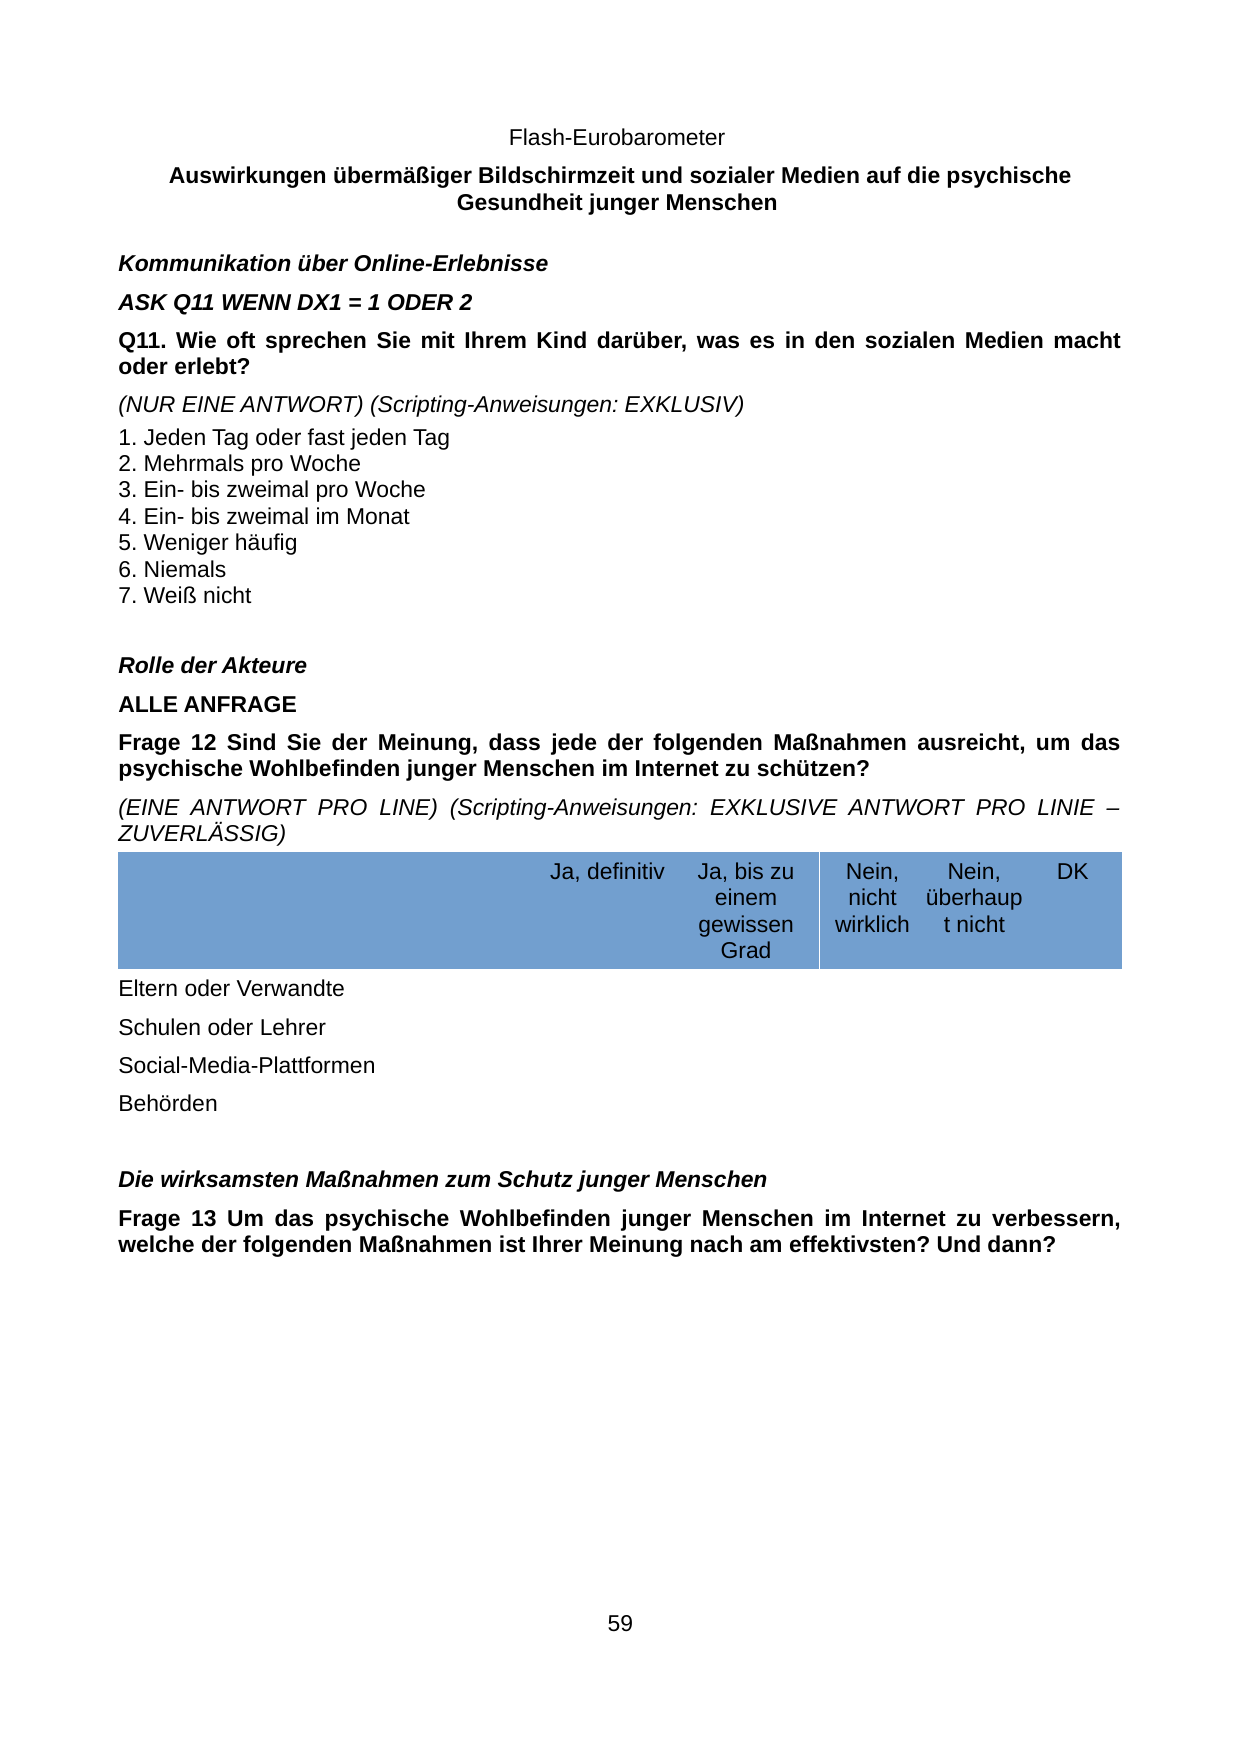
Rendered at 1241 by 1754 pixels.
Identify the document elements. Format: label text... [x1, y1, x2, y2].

text 2. Mehrmals pro Woche [118, 450, 1122, 476]
table_cell [543, 1084, 672, 1122]
table_cell [543, 1008, 672, 1046]
table_cell [672, 1008, 819, 1046]
table_header Ja, bis zu einem gewissen Grad [672, 852, 819, 969]
text 1. Jeden Tag oder fast jeden Tag [118, 424, 1122, 450]
text Rolle der Akteure [118, 652, 1122, 679]
table_cell [925, 1046, 1023, 1084]
table_cell [925, 969, 1023, 1008]
table_cell [820, 1046, 925, 1084]
text (EINE ANTWORT PRO LINE) (Scripting-Anweisungen: EXKLUSIVE ANTWORT PRO LINIE – ZUVERLÄSSIG) [118, 793, 1122, 846]
text 3. Ein- bis zweimal pro Woche [118, 476, 1122, 503]
text 7. Weiß nicht [118, 582, 1122, 608]
table_cell Behörden [118, 1084, 543, 1122]
table_cell [1023, 969, 1122, 1008]
text 6. Niemals [118, 556, 1122, 582]
table_cell [925, 1008, 1023, 1046]
text 5. Weniger häufig [118, 529, 1122, 556]
text Kommunikation über Online-Erlebnisse [118, 250, 1122, 277]
table_cell [1023, 1008, 1122, 1046]
table_cell [672, 1084, 819, 1122]
table_header [118, 852, 543, 969]
text Die wirksamsten Maßnahmen zum Schutz junger Menschen [118, 1166, 1122, 1193]
table_cell [925, 1084, 1023, 1122]
table_header Ja, definitiv [543, 852, 672, 969]
table_cell Eltern oder Verwandte [118, 969, 543, 1008]
text Q11. Wie oft sprechen Sie mit Ihrem Kind darüber, was es in den sozialen Medien macht oder erlebt? [118, 327, 1122, 379]
table_cell [820, 1084, 925, 1122]
text ALLE ANFRAGE [118, 691, 1122, 717]
table_cell [543, 1046, 672, 1084]
table_cell [1023, 1046, 1122, 1084]
table_cell [820, 1008, 925, 1046]
table_cell [820, 969, 925, 1008]
table_header Nein, überhaupt nicht [925, 852, 1023, 969]
table_cell [672, 969, 819, 1008]
table_cell Social-Media-Plattformen [118, 1046, 543, 1084]
text Frage 13 Um das psychische Wohlbefinden junger Menschen im Internet zu verbessern, welche der folgenden Maßnahmen ist Ihrer Meinung nach am effektivsten? Und dann? [118, 1205, 1122, 1257]
table_header Nein, nicht wirklich [820, 852, 925, 969]
table_cell [1023, 1084, 1122, 1122]
table_cell [672, 1046, 819, 1084]
table_cell Schulen oder Lehrer [118, 1008, 543, 1046]
table_cell [543, 969, 672, 1008]
text ASK Q11 WENN DX1 = 1 ODER 2 [118, 289, 1122, 315]
table_header DK [1023, 852, 1122, 969]
text Frage 12 Sind Sie der Meinung, dass jede der folgenden Maßnahmen ausreicht, um das psychische Wohlbefinden junger Menschen im Internet zu schützen? [118, 729, 1122, 782]
text 4. Ein- bis zweimal im Monat [118, 503, 1122, 529]
text (NUR EINE ANTWORT) (Scripting-Anweisungen: EXKLUSIV) [118, 391, 1122, 418]
